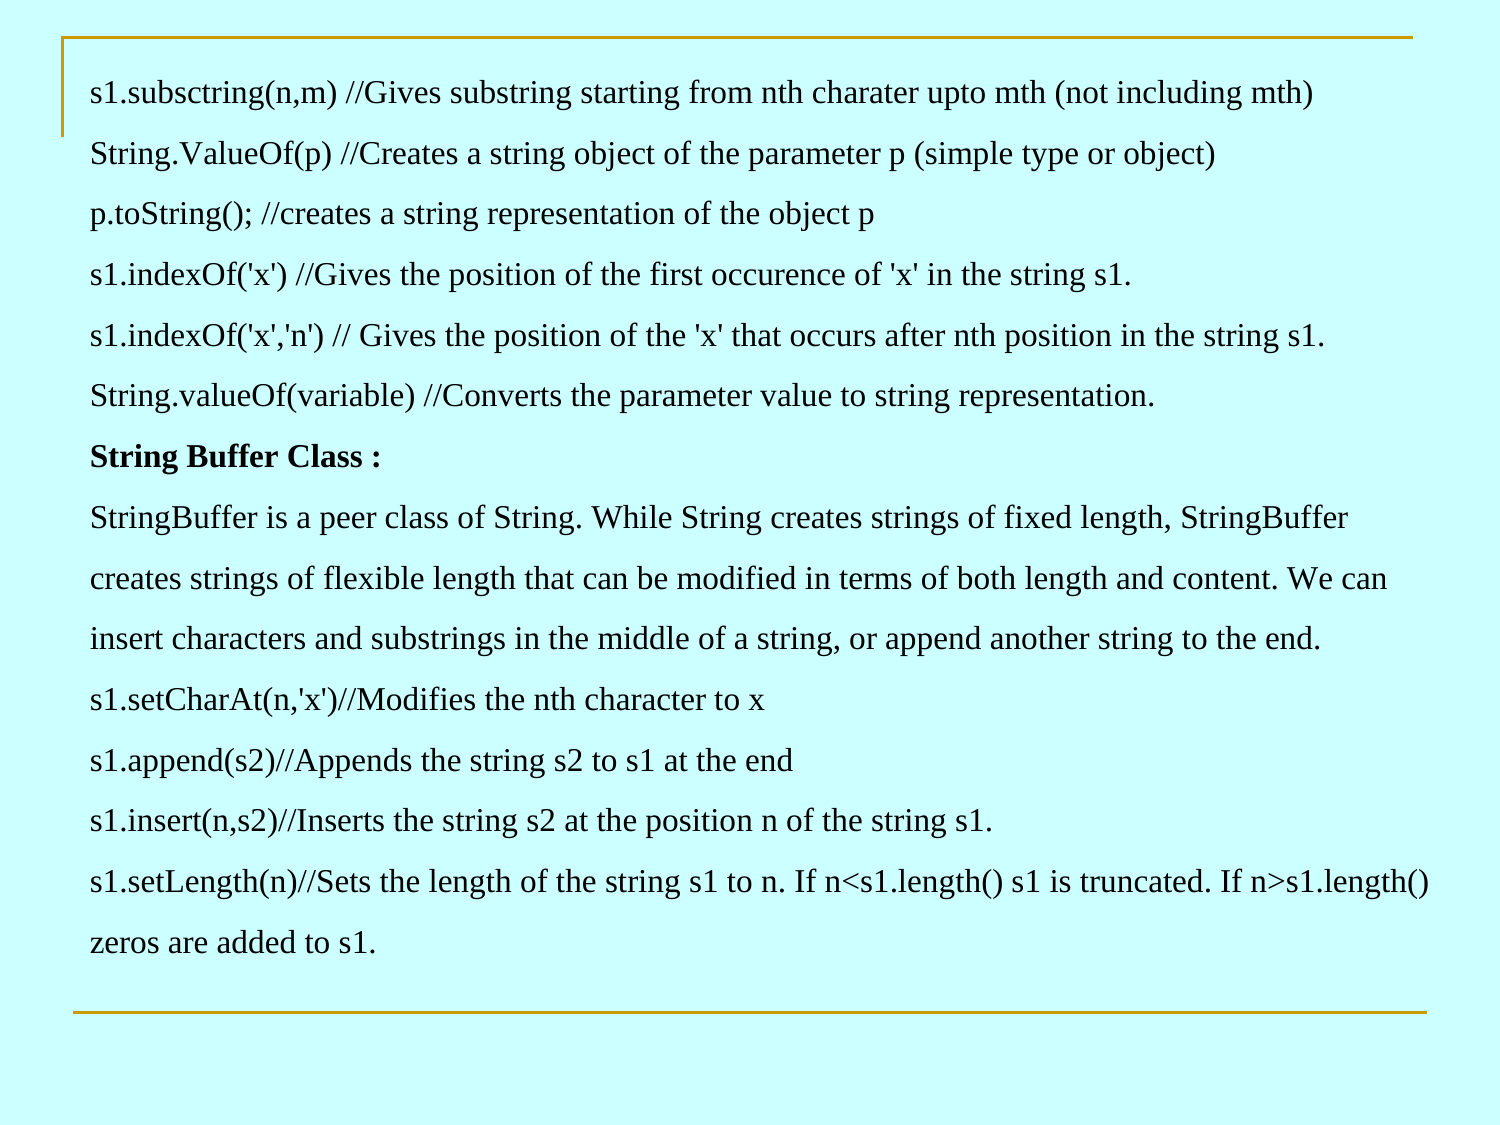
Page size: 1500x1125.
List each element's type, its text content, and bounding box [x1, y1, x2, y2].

text_box s1.subsctring(n,m) //Gives substring starting from nth charater upto mth (not including mth) String.ValueOf(p) //Creates a string object of the parameter p (simple type or object) p.toString(); //creates a string representation of the object p s1.indexOf('x') //Gives the position of the first occurence of 'x' in the string s1. s1.indexOf('x','n') // Gives the position of the 'x' that occurs after nth position in the string s1. String.valueOf(variable) //Converts the parameter value to string representation. String Buffer Class : StringBuffer is a peer class of String. While String creates strings of fixed length, StringBuffer creates strings of flexible length that can be modified in terms of both length and content. We can insert characters and substrings in the middle of a string, or append another string to the end. s1.setCharAt(n,'x')//Modifies the nth character to x s1.append(s2)//Appends the string s2 to s1 at the end s1.insert(n,s2)//Inserts the string s2 at the position n of the string s1. s1.setLength(n)//Sets the length of the string s1 to n. If n<s1.length() s1 is truncated. If n>s1.length() zeros are added to s1. [75, 62, 1500, 968]
